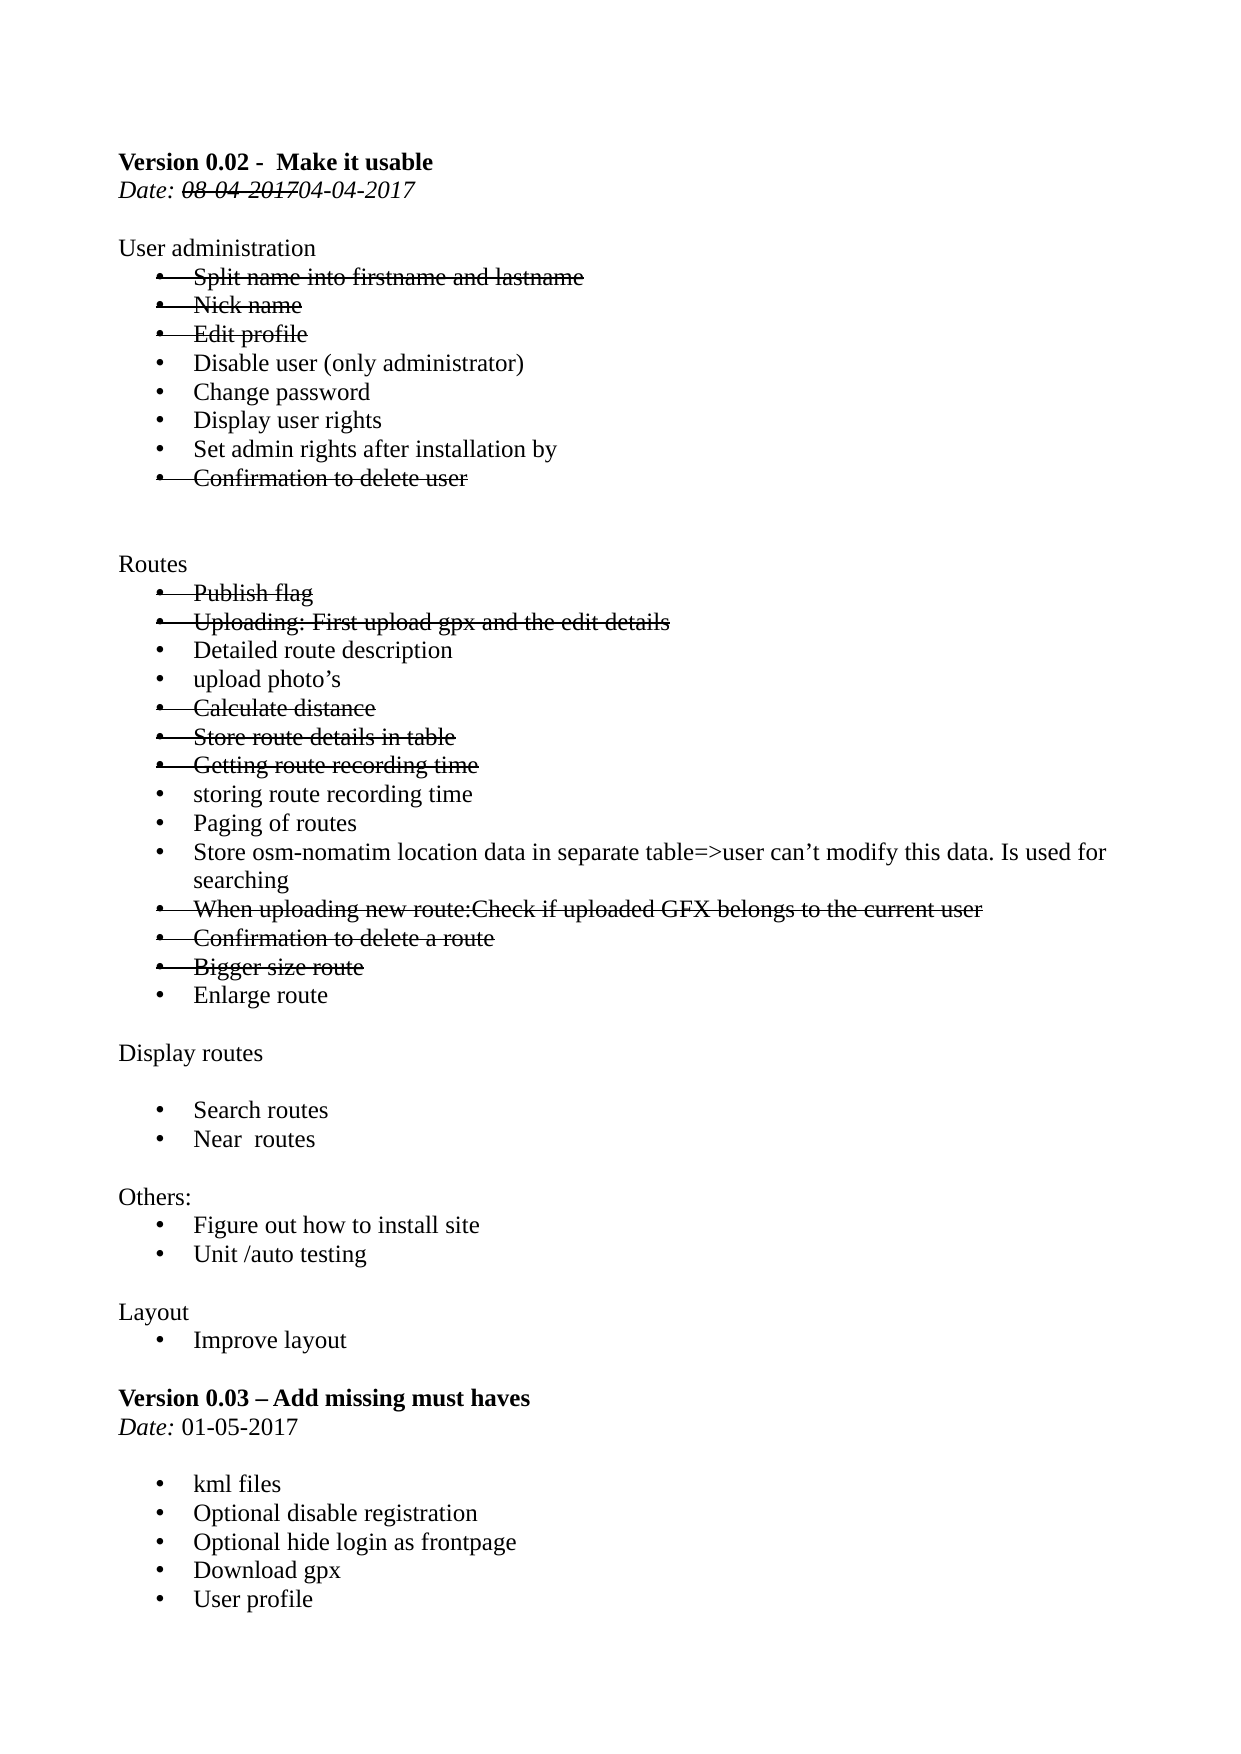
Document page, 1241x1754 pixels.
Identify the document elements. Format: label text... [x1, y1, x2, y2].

list Paging of routes [156, 808, 1122, 837]
list Uploading: First upload gpx and the edit details [156, 607, 1122, 636]
list Download gpx [156, 1556, 1122, 1584]
text Display routes [118, 1038, 1122, 1067]
list Optional hide login as frontpage [156, 1527, 1122, 1556]
list Edit profile [156, 319, 1122, 348]
list upload photo’s [156, 664, 1122, 693]
list Display user rights [156, 406, 1122, 434]
list Confirmation to delete user [156, 463, 1122, 492]
list Change password [156, 377, 1122, 406]
text Version 0.02 - Make it usable [118, 147, 1122, 176]
list storing route recording time [156, 779, 1122, 808]
list Improve layout [156, 1326, 1122, 1354]
list Getting route recording time [156, 751, 1122, 779]
list Calculate distance [156, 693, 1122, 722]
list User profile [156, 1584, 1122, 1613]
text Date: 08-04-201704-04-2017 [118, 176, 1122, 204]
list Search routes [156, 1096, 1122, 1124]
text Date: 01-05-2017 [118, 1412, 1122, 1441]
text Others: [118, 1182, 1122, 1211]
list Store route details in table [156, 722, 1122, 751]
list kml files [156, 1469, 1122, 1498]
text Version 0.03 – Add missing must haves [118, 1383, 1122, 1412]
list When uploading new route:Check if uploaded GFX belongs to the current user [156, 894, 1122, 923]
list Bigger size route [156, 952, 1122, 981]
list Split name into firstname and lastname [156, 262, 1122, 291]
list Near routes [156, 1124, 1122, 1153]
list Optional disable registration [156, 1498, 1122, 1527]
list Figure out how to install site [156, 1211, 1122, 1239]
text Layout [118, 1297, 1122, 1326]
text User administration [118, 233, 1122, 262]
text Routes [118, 549, 1122, 578]
list Publish flag [156, 578, 1122, 607]
list Set admin rights after installation by [156, 434, 1122, 463]
list Disable user (only administrator) [156, 348, 1122, 377]
list Store osm-nomatim location data in separate table=>user can’t modify this data. Is used for searching [156, 837, 1122, 894]
list Confirmation to delete a route [156, 923, 1122, 952]
list Unit /auto testing [156, 1239, 1122, 1268]
list Detailed route description [156, 636, 1122, 664]
list Enlarge route [156, 981, 1122, 1009]
list Nick name [156, 291, 1122, 319]
